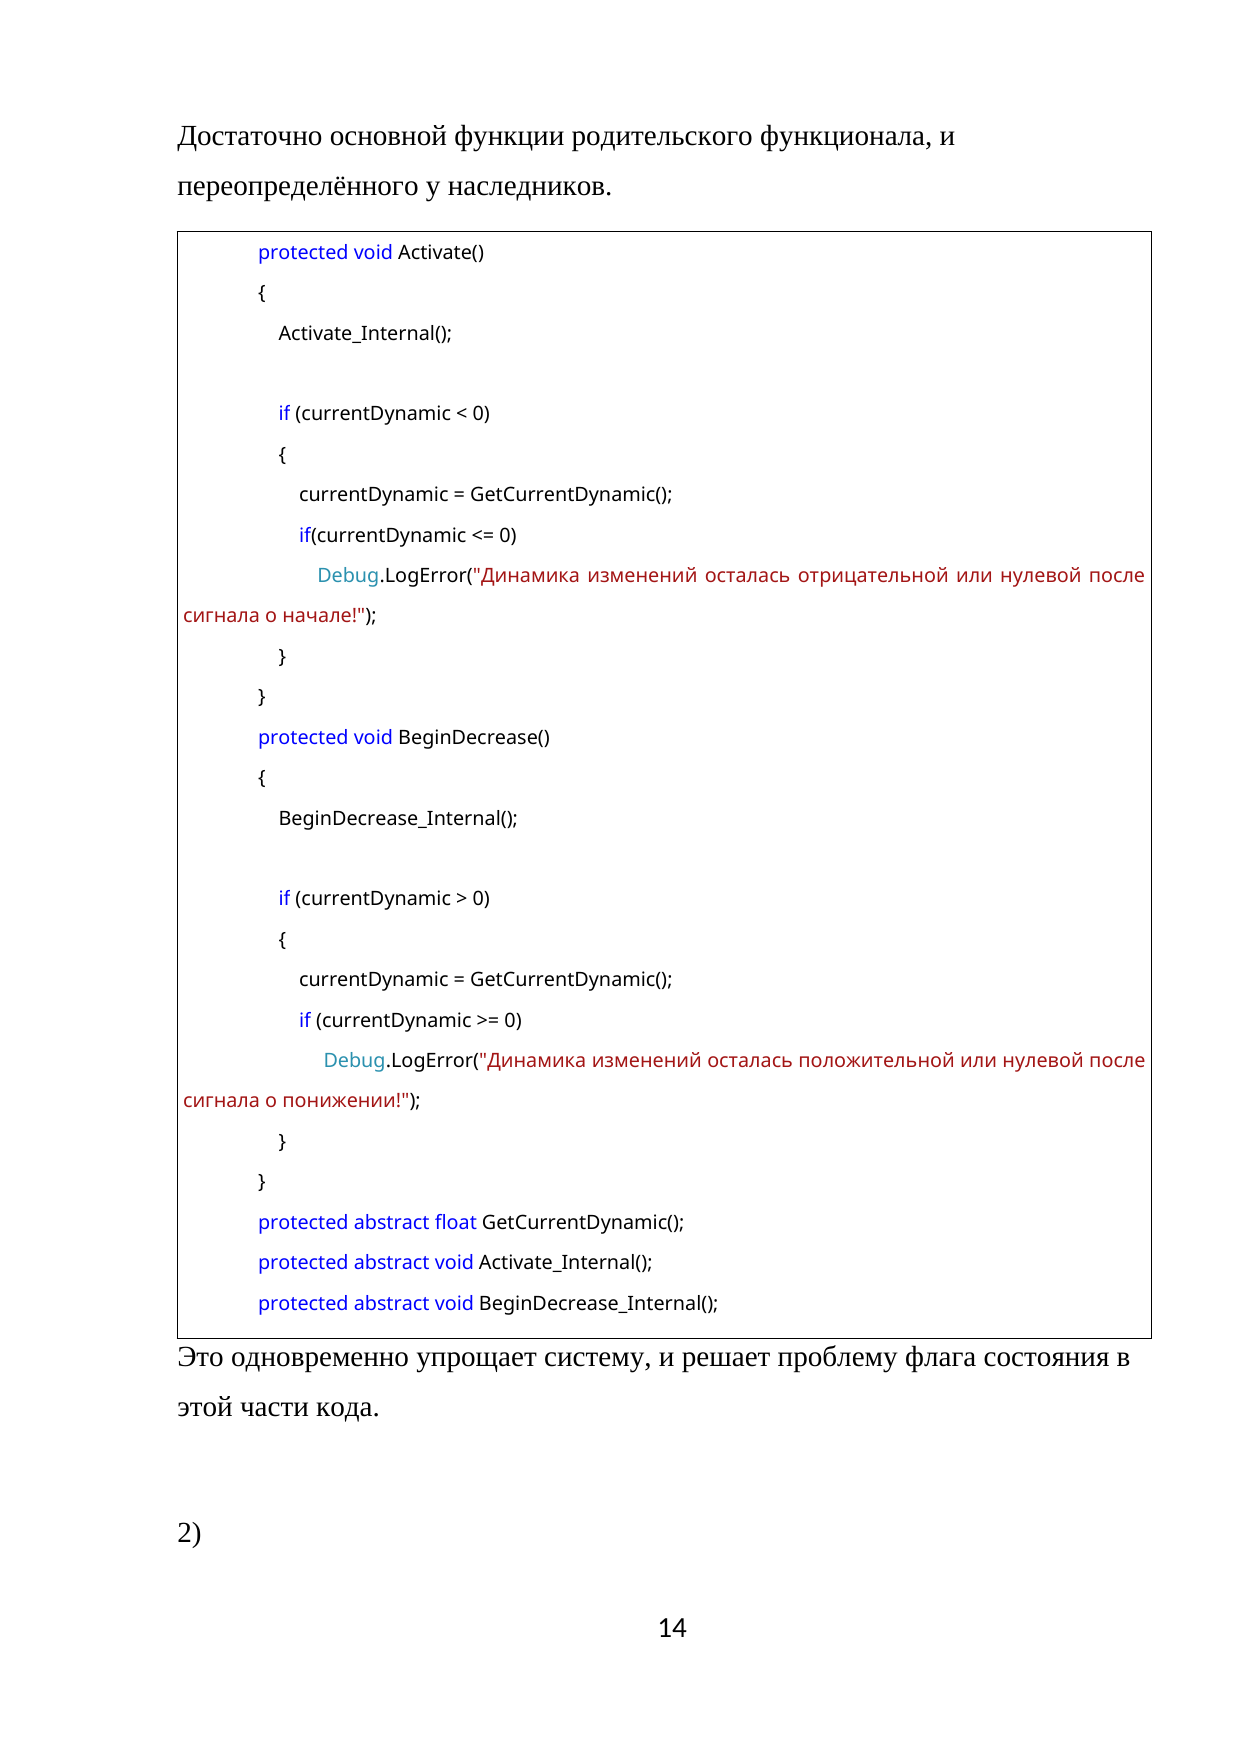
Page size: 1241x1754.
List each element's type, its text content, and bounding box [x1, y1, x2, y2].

table_header protected void Activate() { Activate_Internal(); if (currentDynamic < 0) { currentDynamic = GetCurrentDynamic(); if(currentDynamic <= 0) Debug.LogError("Динамика изменений осталась отрицательной или нулевой после сигнала о начале!"); } } protected void BeginDecrease() { BeginDecrease_Internal(); if (currentDynamic > 0) { currentDynamic = GetCurrentDynamic(); if (currentDynamic >= 0) Debug.LogError("Динамика изменений осталась положительной или нулевой после сигнала о понижении!"); } } protected abstract float GetCurrentDynamic(); protected abstract void Activate_Internal(); protected abstract void BeginDecrease_Internal(); [178, 232, 1151, 1338]
text 2) [177, 1515, 1152, 1549]
text Достаточно основной функции родительского функционала, и переопределённого у наследников. [177, 118, 1152, 202]
text Это одновременно упрощает систему, и решает проблему флага состояния в этой части кода. [177, 1339, 1152, 1423]
